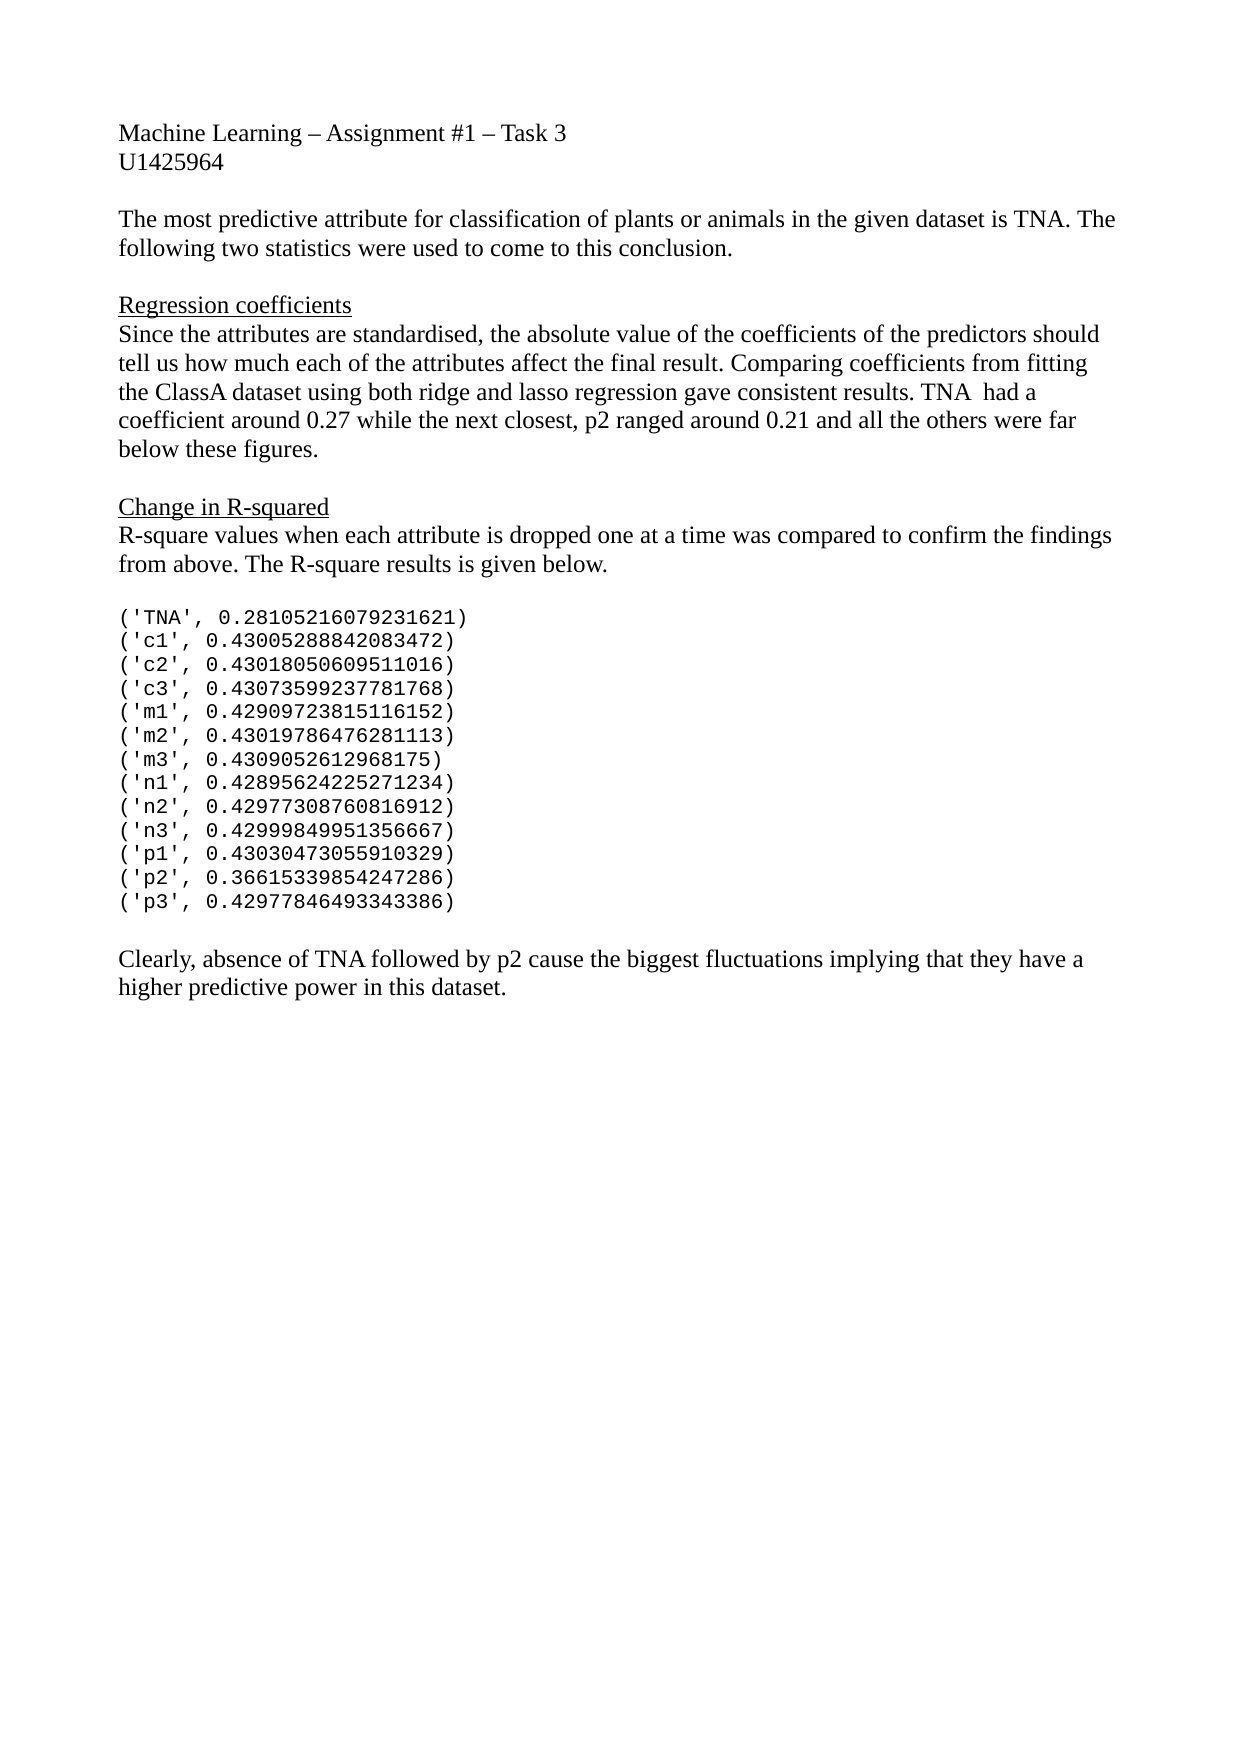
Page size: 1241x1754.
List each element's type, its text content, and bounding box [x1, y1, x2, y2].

text Machine Learning – Assignment #1 – Task 3 [118, 118, 1122, 147]
text ('c2', 0.43018050609511016) [118, 654, 1122, 678]
text ('p2', 0.36615339854247286) [118, 867, 1122, 891]
text ('n1', 0.42895624225271234) [118, 772, 1122, 796]
text ('m1', 0.42909723815116152) [118, 701, 1122, 725]
text ('p3', 0.42977846493343386) [118, 891, 1122, 914]
text ('m2', 0.43019786476281113) [118, 725, 1122, 749]
text Change in R-squared [118, 492, 1122, 521]
text ('n3', 0.42999849951356667) [118, 820, 1122, 843]
text The most predictive attribute for classification of plants or animals in the given dataset is TNA. The following two statistics were used to come to this conclusion. [118, 204, 1122, 262]
text U1425964 [118, 147, 1122, 176]
text ('c1', 0.43005288842083472) [118, 631, 1122, 654]
text ('TNA', 0.28105216079231621) [118, 607, 1122, 631]
text ('c3', 0.43073599237781768) [118, 678, 1122, 701]
text ('n2', 0.42977308760816912) [118, 796, 1122, 820]
text ('p1', 0.43030473055910329) [118, 843, 1122, 867]
text Since the attributes are standardised, the absolute value of the coefficients of the predictors should tell us how much each of the attributes affect the final result. Comparing coefficients from fitting the ClassA dataset using both ridge and lasso regression gave consistent results. TNA had a coefficient around 0.27 while the next closest, p2 ranged around 0.21 and all the others were far below these figures. [118, 319, 1122, 463]
text Clearly, absence of TNA followed by p2 cause the biggest fluctuations implying that they have a higher predictive power in this dataset. [118, 944, 1122, 1001]
text R-square values when each attribute is dropped one at a time was compared to confirm the findings from above. The R-square results is given below. [118, 521, 1122, 578]
text ('m3', 0.4309052612968175) [118, 749, 1122, 772]
text Regression coefficients [118, 291, 1122, 319]
